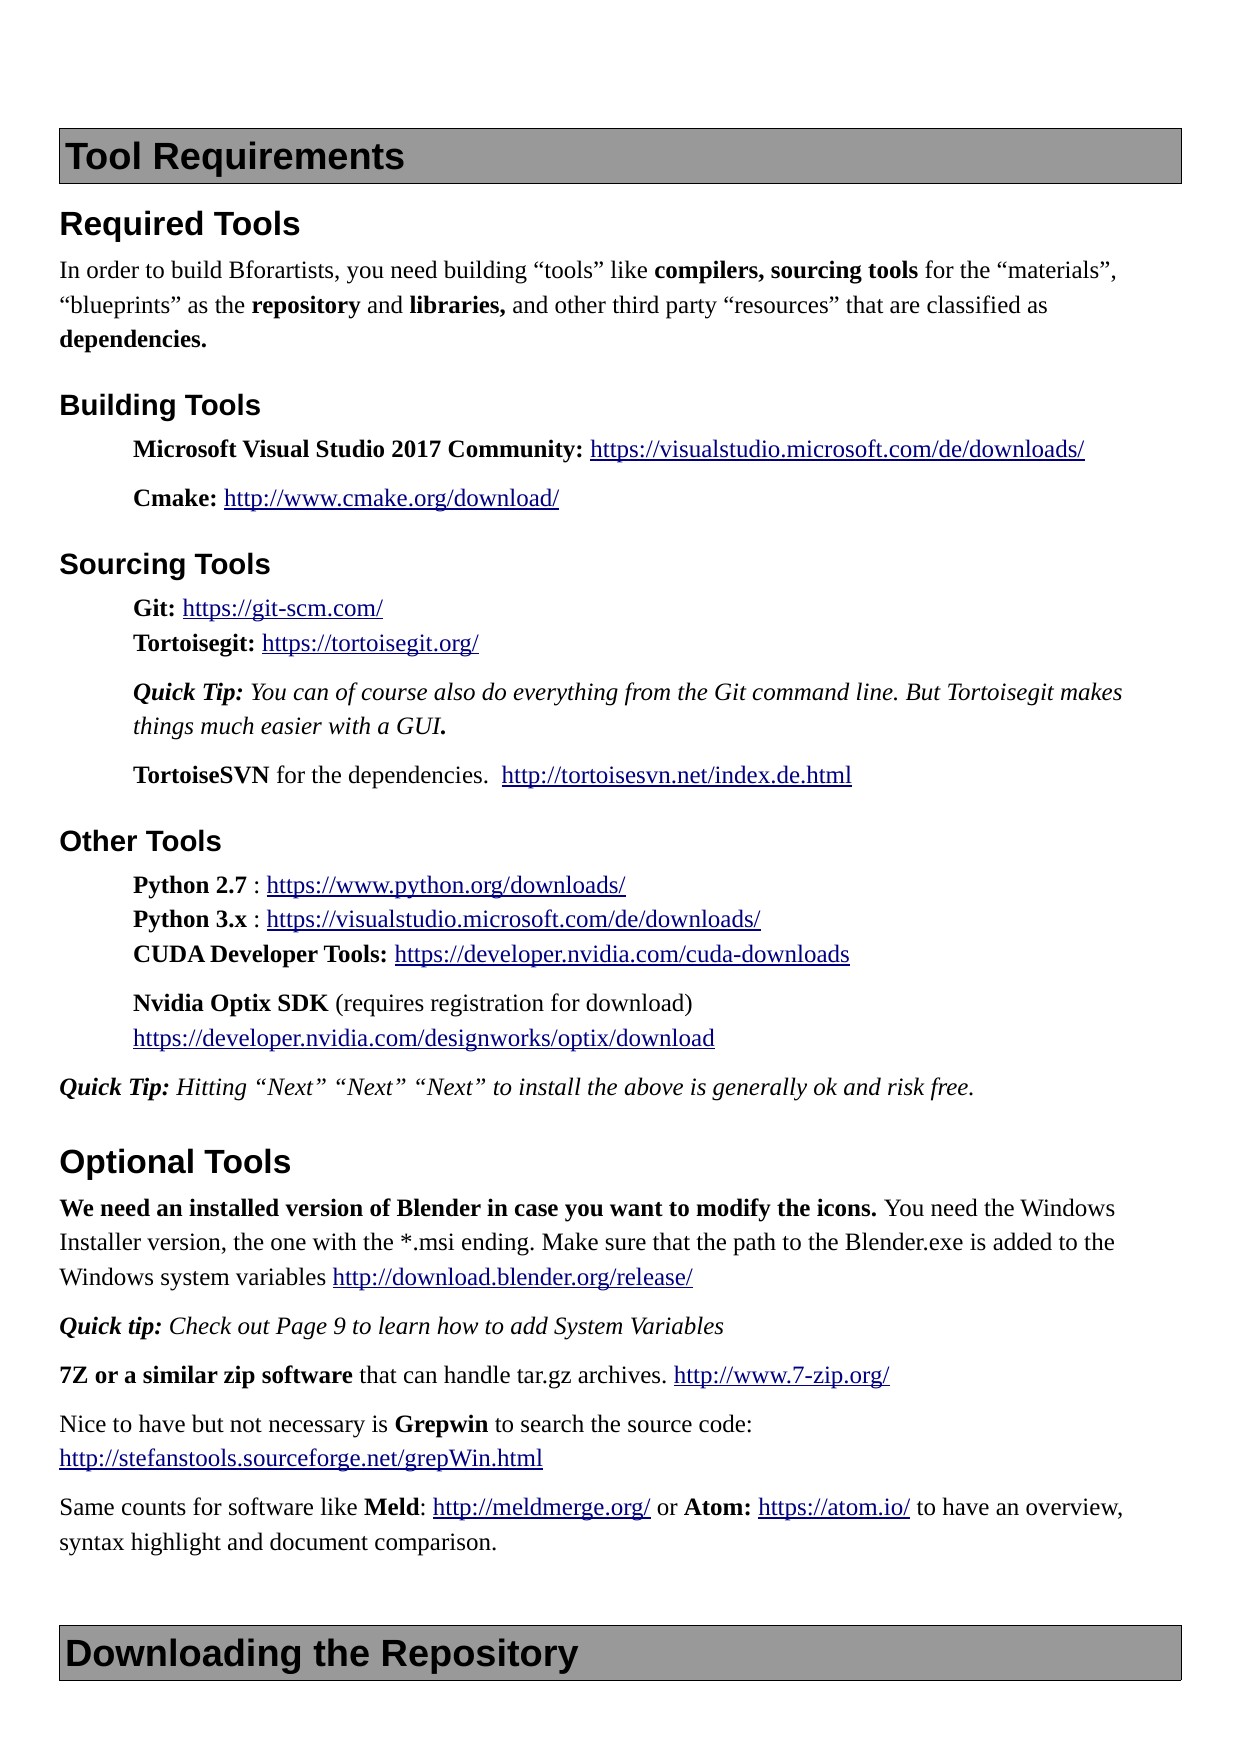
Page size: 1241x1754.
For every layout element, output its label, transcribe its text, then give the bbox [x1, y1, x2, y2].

text Same counts for software like Meld: http://meldmerge.org/ or Atom: https://atom.io/ to have an overview, syntax highlight and document comparison. [59, 1492, 1181, 1556]
text Cmake: http://www.cmake.org/download/ [133, 483, 1181, 512]
subtitle Optional Tools [59, 1142, 1181, 1180]
text Quick Tip: Hitting “Next” “Next” “Next” to install the above is generally ok and risk free. [59, 1072, 1181, 1100]
text We need an installed version of Blender in case you want to modify the icons. You need the Windows Installer version, the one with the *.msi ending. Make sure that the path to the Blender.exe is added to the Windows system variables http://download.blender.org/release/ [59, 1193, 1181, 1290]
text TortoiseSVN for the dependencies. http://tortoisesvn.net/index.de.html [133, 760, 1181, 789]
text Nvidia Optix SDK (requires registration for download) https://developer.nvidia.com/designworks/optix/download [133, 988, 1181, 1051]
text Quick Tip: You can of course also do everything from the Git command line. But Tortoisegit makes things much easier with a GUI. [133, 677, 1181, 740]
subtitle Other Tools [59, 824, 1181, 858]
text 7Z or a similar zip software that can handle tar.gz archives. http://www.7-zip.org/ [59, 1360, 1181, 1388]
text Python 2.7 : https://www.python.org/downloads/ Python 3.x : https://visualstudio.microsoft.com/de/downloads/ CUDA Developer Tools: https://developer.nvidia.com/cuda-downloads [133, 870, 1181, 968]
table_header Downloading the Repository [60, 1626, 1181, 1680]
text Git: https://git-scm.com/ Tortoisegit: https://tortoisegit.org/ [133, 593, 1181, 656]
subtitle Sourcing Tools [59, 547, 1181, 581]
subtitle Building Tools [59, 388, 1181, 422]
text Microsoft Visual Studio 2017 Community: https://visualstudio.microsoft.com/de/downloads/ [133, 434, 1181, 463]
table_header Tool Requirements [60, 129, 1181, 183]
subtitle Required Tools [59, 204, 1181, 243]
text Quick tip: Check out Page 9 to learn how to add System Variables [59, 1311, 1181, 1339]
text Nice to have but not necessary is Grepwin to search the source code: http://stefanstools.sourceforge.net/grepWin.html [59, 1409, 1181, 1472]
text In order to build Bforartists, you need building “tools” like compilers, sourcing tools for the “materials”, “blueprints” as the repository and libraries, and other third party “resources” that are classified as dependencies. [59, 255, 1181, 353]
